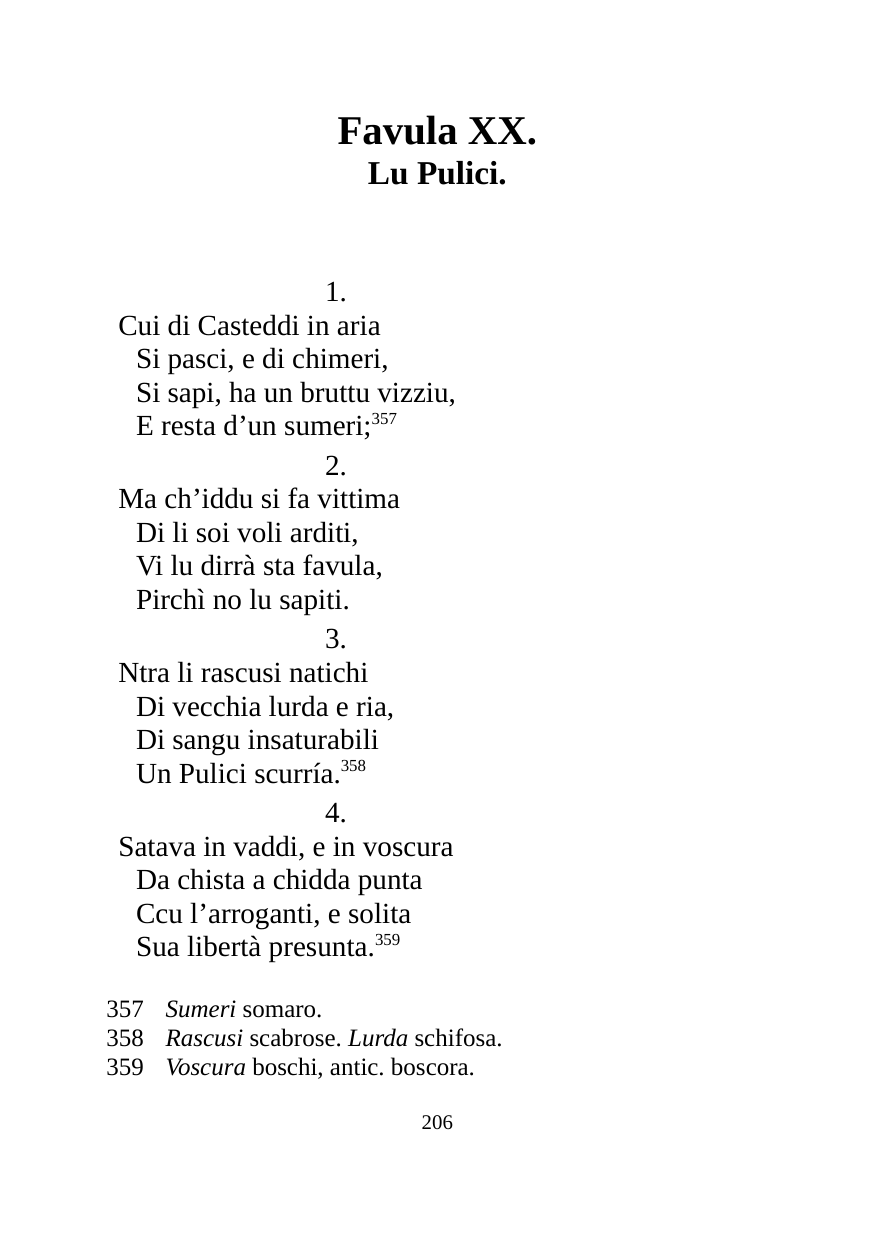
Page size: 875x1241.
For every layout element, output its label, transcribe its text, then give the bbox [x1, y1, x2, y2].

text 2. [325, 448, 768, 481]
text Cui di Casteddi in aria Si pasci, e di chimeri, Si sapi, ha un bruttu vizziu, E resta d’un sumeri; [118, 308, 768, 442]
text Sumeri somaro. [106, 994, 768, 1023]
text 4. [325, 795, 768, 829]
subtitle Favula XX. Lu Pulici. [106, 106, 768, 192]
text Rascusi scabrose. Lurda schifosa. [106, 1023, 768, 1052]
text Satava in vaddi, e in voscura Da chista a chidda punta Ccu l’arroganti, e solita Sua libertà presunta. [118, 829, 768, 963]
text 1. [325, 274, 768, 308]
text Ntra li rascusi natichi Di vecchia lurda e ria, Di sangu insaturabili Un Pulici scurría. [118, 655, 768, 789]
text 3. [325, 622, 768, 655]
text Ma ch’iddu si fa vittima Di li soi voli arditi, Vi lu dirrà sta favula, Pirchì no lu sapiti. [118, 481, 768, 616]
text Voscura boschi, antic. boscora. [106, 1052, 768, 1080]
